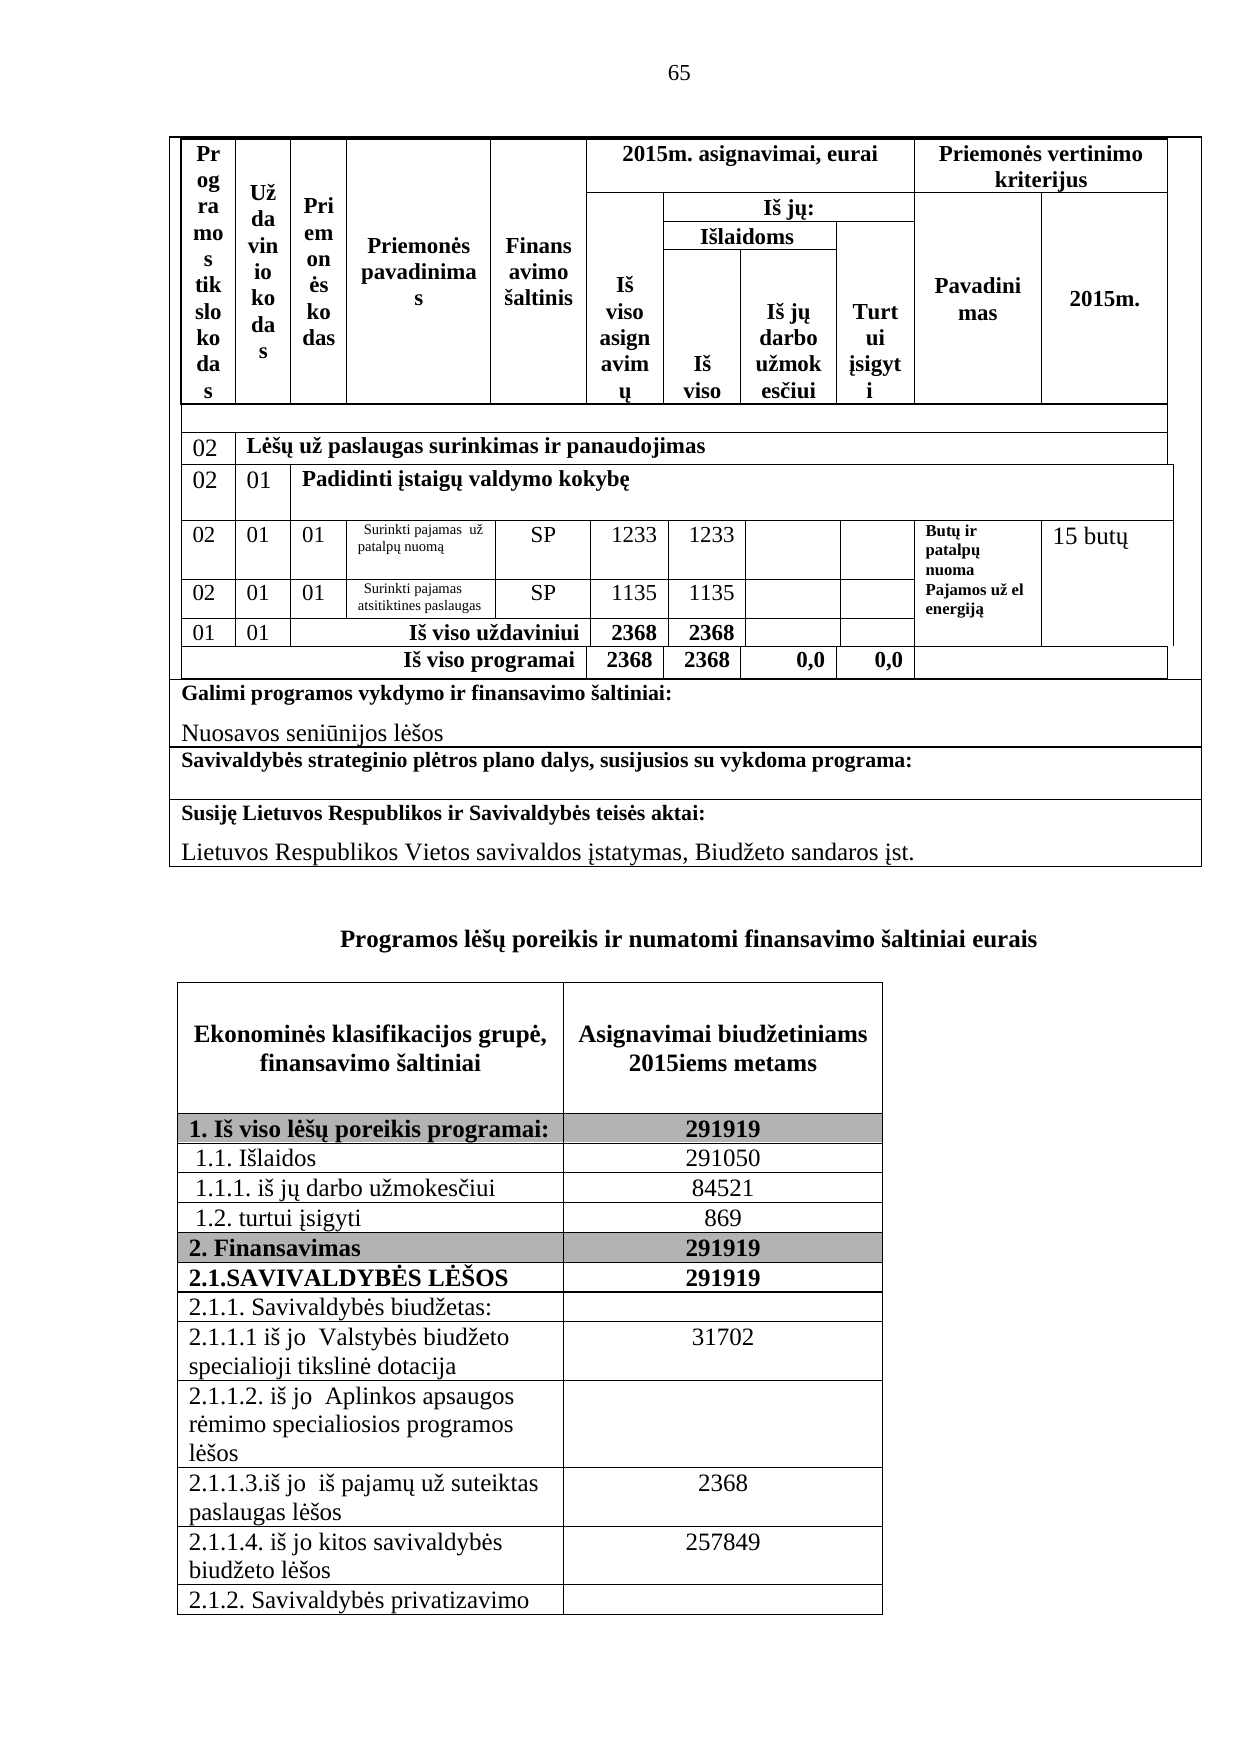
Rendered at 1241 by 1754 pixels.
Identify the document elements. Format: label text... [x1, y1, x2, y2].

table_cell 2. Finansavimas [178, 1233, 563, 1262]
table_cell Išlaidoms [664, 222, 836, 249]
table_cell SP [496, 521, 590, 578]
table_cell Pajamos už el energiją [915, 579, 1041, 618]
table_cell 02 [182, 580, 235, 618]
table_cell 15 butų [1042, 521, 1173, 578]
table_header Finansavimo šaltinis [491, 140, 586, 403]
table_cell [841, 580, 914, 618]
table_cell 2368 [664, 647, 740, 678]
table_cell 01 [291, 521, 346, 578]
table_cell 291050 [564, 1144, 882, 1172]
table_cell Iš viso asignavimų [587, 193, 663, 403]
table_cell 2368 [564, 1468, 882, 1526]
table_cell 02 [182, 433, 235, 464]
table_cell 01 [291, 580, 346, 618]
table_cell [841, 521, 914, 578]
table_cell 0,0 [837, 647, 914, 678]
table_cell [564, 1381, 882, 1467]
table_cell 2.1.1.1 iš jo Valstybės biudžeto specialioji tikslinė dotacija [178, 1322, 563, 1380]
table_cell 2368 [669, 619, 745, 646]
table_cell 2015m. [1042, 193, 1167, 403]
table_cell Butų ir patalpų nuoma [915, 521, 1041, 578]
table_cell 2368 [587, 647, 663, 678]
table_cell 1. Iš viso lėšų poreikis programai: [178, 1114, 563, 1142]
table_cell 1135 [591, 580, 668, 618]
table_cell 02 [182, 465, 235, 520]
table_cell 257849 [564, 1527, 882, 1584]
table_cell Surinkti pajamas atsitiktines paslaugas [347, 580, 495, 618]
table_cell [1168, 138, 1201, 679]
table_header Priemonės kodas [291, 140, 346, 403]
table_cell [915, 618, 1041, 646]
table_cell 01 [182, 619, 235, 646]
table_cell Pavadinimas [915, 193, 1041, 403]
table_cell 869 [564, 1203, 882, 1232]
table_cell [1168, 432, 1174, 464]
table_cell 1233 [669, 521, 745, 578]
table_cell [1168, 403, 1174, 432]
table_cell [1168, 287, 1174, 403]
table_header Uždavinio kodas [236, 140, 290, 403]
table_cell Iš viso uždaviniui [291, 619, 590, 646]
table_cell [1042, 618, 1173, 646]
table_cell 02 [182, 521, 235, 578]
table_cell Galimi programos vykdymo ir finansavimo šaltiniai: Nuosavos seniūnijos lėšos [170, 680, 1201, 746]
table_cell [746, 521, 840, 578]
table_header Priemonės pavadinimas [347, 140, 490, 403]
table_cell [1168, 192, 1174, 221]
table_cell 291919 [564, 1114, 882, 1142]
table_cell Savivaldybės strateginio plėtros plano dalys, susijusios su vykdoma programa: [170, 748, 1201, 799]
table_header Ekonominės klasifikacijos grupė, finansavimo šaltiniai [178, 983, 563, 1113]
table_cell 1135 [669, 580, 745, 618]
table_cell Surinkti pajamas už patalpų nuomą [347, 521, 495, 578]
table_header [1168, 138, 1174, 192]
table_cell 291919 [564, 1263, 882, 1291]
table_cell 1233 [591, 521, 668, 578]
table_header Asignavimai biudžetiniams 2015iems metams [564, 983, 882, 1113]
table_cell Iš viso programai [182, 647, 586, 678]
table_cell [841, 619, 914, 646]
table_cell Turtui įsigyti [837, 222, 914, 403]
table_cell 2.1.SAVIVALDYBĖS LĖŠOS [178, 1263, 563, 1291]
table_cell [564, 1585, 882, 1614]
table_cell [1042, 579, 1173, 618]
table_cell 1.2. turtui įsigyti [178, 1203, 563, 1232]
table_cell 01 [236, 521, 290, 578]
table_cell Iš jų: [664, 193, 914, 221]
table_header 2015m. asignavimai, eurai [587, 140, 914, 192]
table_cell 84521 [564, 1173, 882, 1202]
table_cell 2.1.1.2. iš jo Aplinkos apsaugos rėmimo specialiosios programos lėšos [178, 1381, 563, 1467]
table_cell [746, 619, 840, 646]
table_cell [1168, 221, 1174, 249]
text Programos lėšų poreikis ir numatomi finansavimo šaltiniai eurais [177, 924, 1181, 953]
table_cell Padidinti įstaigų valdymo kokybę [291, 465, 1173, 520]
table_cell 01 [236, 580, 290, 618]
table_cell [564, 1293, 882, 1321]
table_cell 1.1.1. iš jų darbo užmokesčiui [178, 1173, 563, 1202]
table_cell Iš viso [664, 250, 740, 403]
table_cell SP [496, 580, 590, 618]
table_cell [1168, 646, 1174, 678]
table_cell 0,0 [741, 647, 836, 678]
table_cell Lėšų už paslaugas surinkimas ir panaudojimas [236, 433, 1167, 464]
table_cell 31702 [564, 1322, 882, 1380]
table_cell 1.1. Išlaidos [178, 1144, 563, 1172]
table_cell 2.1.2. Savivaldybės privatizavimo [178, 1585, 563, 1614]
table_cell [915, 647, 1167, 678]
table_cell 01 [236, 465, 290, 520]
table_cell 01 [236, 619, 290, 646]
table_header Programos tikslo kodas [182, 140, 235, 403]
table_cell [1168, 249, 1174, 287]
table_cell [746, 580, 840, 618]
table_cell 2.1.1.3.iš jo iš pajamų už suteiktas paslaugas lėšos [178, 1468, 563, 1526]
table_cell 2.1.1.4. iš jo kitos savivaldybės biudžeto lėšos [178, 1527, 563, 1584]
table_cell Iš jų darbo užmokesčiui [741, 250, 836, 403]
table_cell 2.1.1. Savivaldybės biudžetas: [178, 1293, 563, 1321]
table_cell 2368 [591, 619, 668, 646]
table_cell Susiję Lietuvos Respublikos ir Savivaldybės teisės aktai: Lietuvos Respublikos Vietos savivaldos įstatymas, Biudžeto sandaros įst. [170, 800, 1201, 866]
table_header Priemonės vertinimo kriterijus [915, 140, 1167, 192]
table_cell 291919 [564, 1233, 882, 1262]
table_cell [182, 405, 1167, 432]
